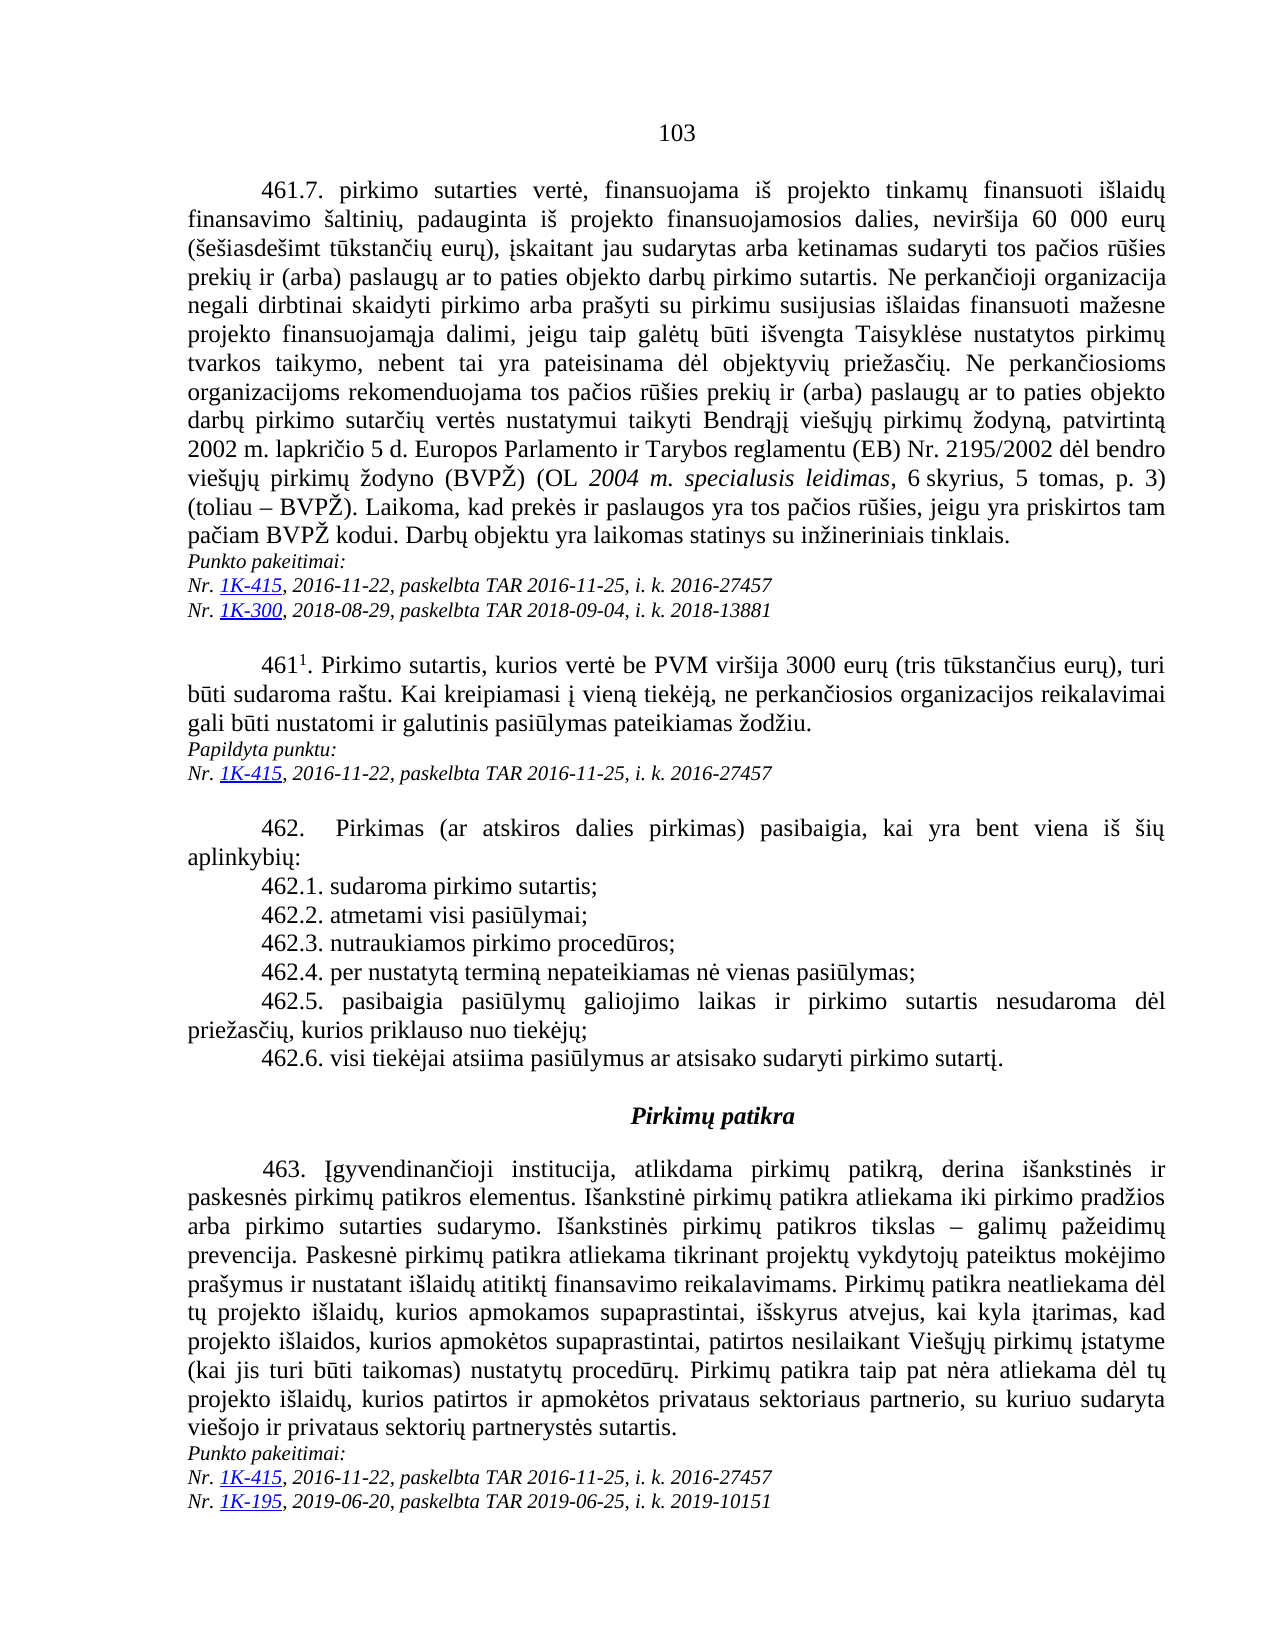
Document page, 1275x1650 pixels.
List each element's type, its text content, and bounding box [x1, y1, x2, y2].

text 4611. Pirkimo sutartis, kurios vertė be PVM viršija 3000 eurų (tris tūkstančius eurų), turi būti sudaroma raštu. Kai kreipiamasi į vieną tiekėją, ne perkančiosios organizacijos reikalavimai gali būti nustatomi ir galutinis pasiūlymas pateikiamas žodžiu. [187, 650, 1167, 737]
subtitle Pirkimų patikra [261, 1101, 1167, 1130]
text 462.4. per nustatytą terminą nepateikiamas nė vienas pasiūlymas; [187, 957, 1167, 986]
text Nr. 1K-415, 2016-11-22, paskelbta TAR 2016-11-25, i. k. 2016-27457 [187, 761, 1167, 785]
text 463. Įgyvendinančioji institucija, atlikdama pirkimų patikrą, derina išankstinės ir paskesnės pirkimų patikros elementus. Išankstinė pirkimų patikra atliekama iki pirkimo pradžios arba pirkimo sutarties sudarymo. Išankstinės pirkimų patikros tikslas – galimų pažeidimų prevencija. Paskesnė pirkimų patikra atliekama tikrinant projektų vykdytojų pateiktus mokėjimo prašymus ir nustatant išlaidų atitiktį finansavimo reikalavimams. Pirkimų patikra neatliekama dėl tų projekto išlaidų, kurios apmokamos supaprastintai, išskyrus atvejus, kai kyla įtarimas, kad projekto išlaidos, kurios apmokėtos supaprastintai, patirtos nesilaikant Viešųjų pirkimų įstatyme (kai jis turi būti taikomas) nustatytų procedūrų. Pirkimų patikra taip pat nėra atliekama dėl tų projekto išlaidų, kurios patirtos ir apmokėtos privataus sektoriaus partnerio, su kuriuo sudaryta viešojo ir privataus sektorių partnerystės sutartis. [187, 1154, 1167, 1441]
text Punkto pakeitimai: [187, 549, 1167, 573]
text 462. Pirkimas (ar atskiros dalies pirkimas) pasibaigia, kai yra bent viena iš šių aplinkybių: [187, 813, 1167, 871]
text Nr. 1K-300, 2018-08-29, paskelbta TAR 2018-09-04, i. k. 2018-13881 [187, 597, 1167, 622]
text Nr. 1K-415, 2016-11-22, paskelbta TAR 2016-11-25, i. k. 2016-27457 [187, 1465, 1167, 1489]
text Nr. 1K-195, 2019-06-20, paskelbta TAR 2019-06-25, i. k. 2019-10151 [187, 1489, 1167, 1513]
text 462.1. sudaroma pirkimo sutartis; [187, 871, 1167, 900]
text 461.7. pirkimo sutarties vertė, finansuojama iš projekto tinkamų finansuoti išlaidų finansavimo šaltinių, padauginta iš projekto finansuojamosios dalies, neviršija 60 000 eurų (šešiasdešimt tūkstančių eurų), įskaitant jau sudarytas arba ketinamas sudaryti tos pačios rūšies prekių ir (arba) paslaugų ar to paties objekto darbų pirkimo sutartis. Ne perkančioji organizacija negali dirbtinai skaidyti pirkimo arba prašyti su pirkimu susijusias išlaidas finansuoti mažesne projekto finansuojamąja dalimi, jeigu taip galėtų būti išvengta Taisyklėse nustatytos pirkimų tvarkos taikymo, nebent tai yra pateisinama dėl objektyvių priežasčių. Ne perkančiosioms organizacijoms rekomenduojama tos pačios rūšies prekių ir (arba) paslaugų ar to paties objekto darbų pirkimo sutarčių vertės nustatymui taikyti Bendrąjį viešųjų pirkimų žodyną, patvirtintą 2002 m. lapkričio 5 d. Europos Parlamento ir Tarybos reglamentu (EB) Nr. 2195/2002 dėl bendro viešųjų pirkimų žodyno (BVPŽ) (OL 2004 m. specialusis leidimas, 6 skyrius, 5 tomas, p. 3) (toliau – BVPŽ). Laikoma, kad prekės ir paslaugos yra tos pačios rūšies, jeigu yra priskirtos tam pačiam BVPŽ kodui. Darbų objektu yra laikomas statinys su inžineriniais tinklais. [187, 176, 1167, 549]
text 462.2. atmetami visi pasiūlymai; [187, 900, 1167, 928]
text 462.5. pasibaigia pasiūlymų galiojimo laikas ir pirkimo sutartis nesudaroma dėl priežasčių, kurios priklauso nuo tiekėjų; [187, 986, 1167, 1043]
text 462.6. visi tiekėjai atsiima pasiūlymus ar atsisako sudaryti pirkimo sutartį. [187, 1043, 1167, 1072]
text 462.3. nutraukiamos pirkimo procedūros; [187, 928, 1167, 957]
text Papildyta punktu: [187, 737, 1167, 761]
text Nr. 1K-415, 2016-11-22, paskelbta TAR 2016-11-25, i. k. 2016-27457 [187, 573, 1167, 597]
text Punkto pakeitimai: [187, 1441, 1167, 1465]
